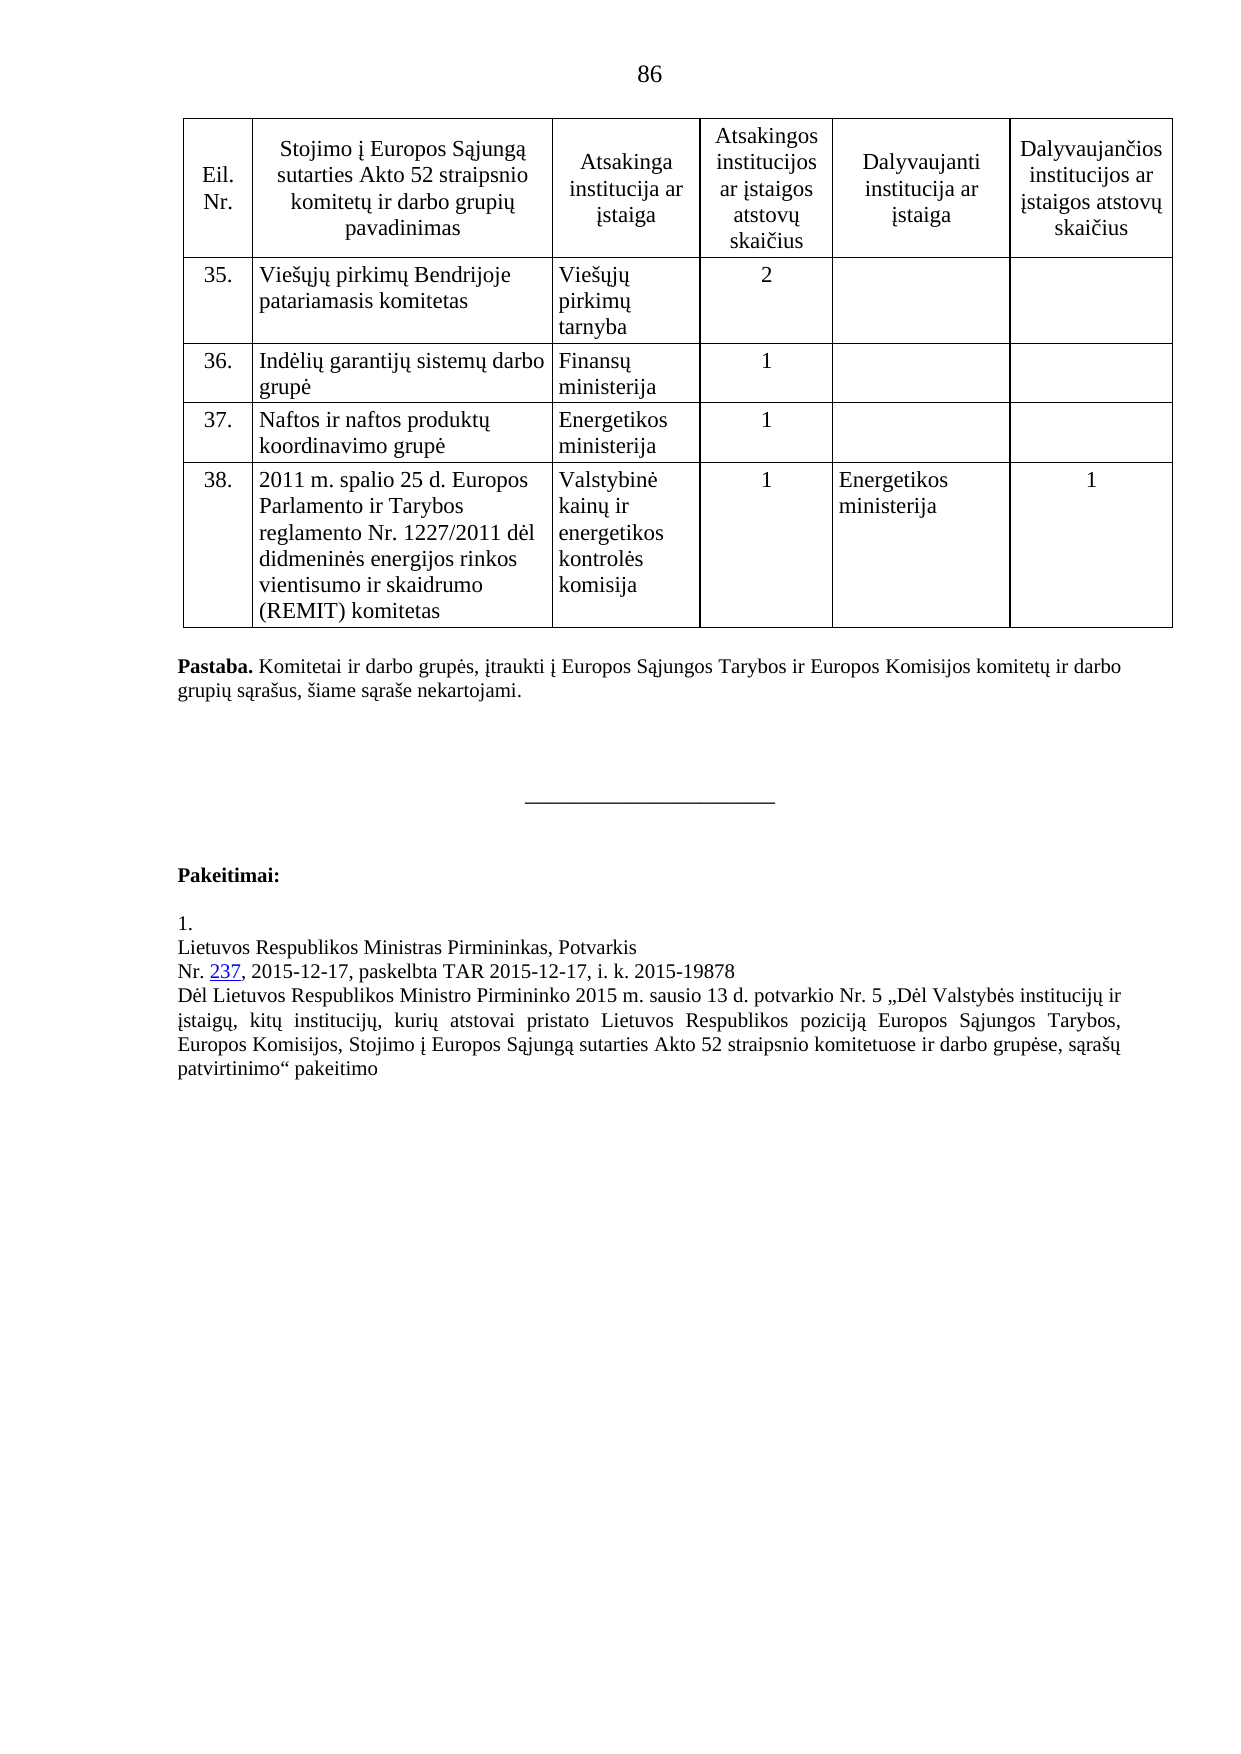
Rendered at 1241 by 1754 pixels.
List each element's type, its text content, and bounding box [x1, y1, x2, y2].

table_header Eil. Nr. [184, 119, 252, 257]
table_cell 1 [701, 344, 832, 402]
table_cell 1 [701, 403, 832, 462]
table_header Dalyvaujančios institucijos ar įstaigos atstovų skaičius [1011, 119, 1172, 257]
table_cell [833, 258, 1009, 343]
table_cell Energetikos ministerija [553, 403, 699, 462]
table_cell [833, 403, 1009, 462]
table_cell 1 [1011, 463, 1172, 627]
text Pastaba. Komitetai ir darbo grupės, įtraukti į Europos Sąjungos Tarybos ir Europos Komisijos komitetų ir darbo grupių sąrašus, šiame sąraše nekartojami. [177, 654, 1122, 702]
table_cell Viešųjų pirkimų tarnyba [553, 258, 699, 343]
text –––––––––––––––––––– [177, 786, 1122, 815]
table_cell 38. [184, 463, 252, 627]
table_cell 36. [184, 344, 252, 402]
text Dėl Lietuvos Respublikos Ministro Pirmininko 2015 m. sausio 13 d. potvarkio Nr. 5 „Dėl Valstybės institucijų ir įstaigų, kitų institucijų, kurių atstovai pristato Lietuvos Respublikos poziciją Europos Sąjungos Tarybos, Europos Komisijos, Stojimo į Europos Sąjungą sutarties Akto 52 straipsnio komitetuose ir darbo grupėse, sąrašų patvirtinimo“ pakeitimo [177, 983, 1122, 1080]
text Nr. 237, 2015-12-17, paskelbta TAR 2015-12-17, i. k. 2015-19878 [177, 959, 1122, 983]
text Lietuvos Respublikos Ministras Pirmininkas, Potvarkis [177, 935, 1122, 959]
table_cell Naftos ir naftos produktų koordinavimo grupė [253, 403, 552, 462]
text Pakeitimai: [177, 863, 1122, 887]
table_cell [1011, 403, 1172, 462]
table_cell [833, 344, 1009, 402]
table_cell 2011 m. spalio 25 d. Europos Parlamento ir Tarybos reglamento Nr. 1227/2011 dėl didmeninės energijos rinkos vientisumo ir skaidrumo (REMIT) komitetas [253, 463, 552, 627]
table_cell Viešųjų pirkimų Bendrijoje patariamasis komitetas [253, 258, 552, 343]
table_cell 1 [701, 463, 832, 627]
table_cell [1011, 258, 1172, 343]
table_header Atsakinga institucija ar įstaiga [553, 119, 699, 257]
table_cell Valstybinė kainų ir energetikos kontrolės komisija [553, 463, 699, 627]
table_cell Indėlių garantijų sistemų darbo grupė [253, 344, 552, 402]
table_cell 37. [184, 403, 252, 462]
table_cell 35. [184, 258, 252, 343]
table_header Stojimo į Europos Sąjungą sutarties Akto 52 straipsnio komitetų ir darbo grupių pavadinimas [253, 119, 552, 257]
text 1. [177, 911, 1122, 935]
table_cell Finansų ministerija [553, 344, 699, 402]
table_cell 2 [701, 258, 832, 343]
table_header Dalyvaujanti institucija ar įstaiga [833, 119, 1009, 257]
table_cell [1011, 344, 1172, 402]
table_header Atsakingos institucijos ar įstaigos atstovų skaičius [701, 119, 832, 257]
table_cell Energetikos ministerija [833, 463, 1009, 627]
